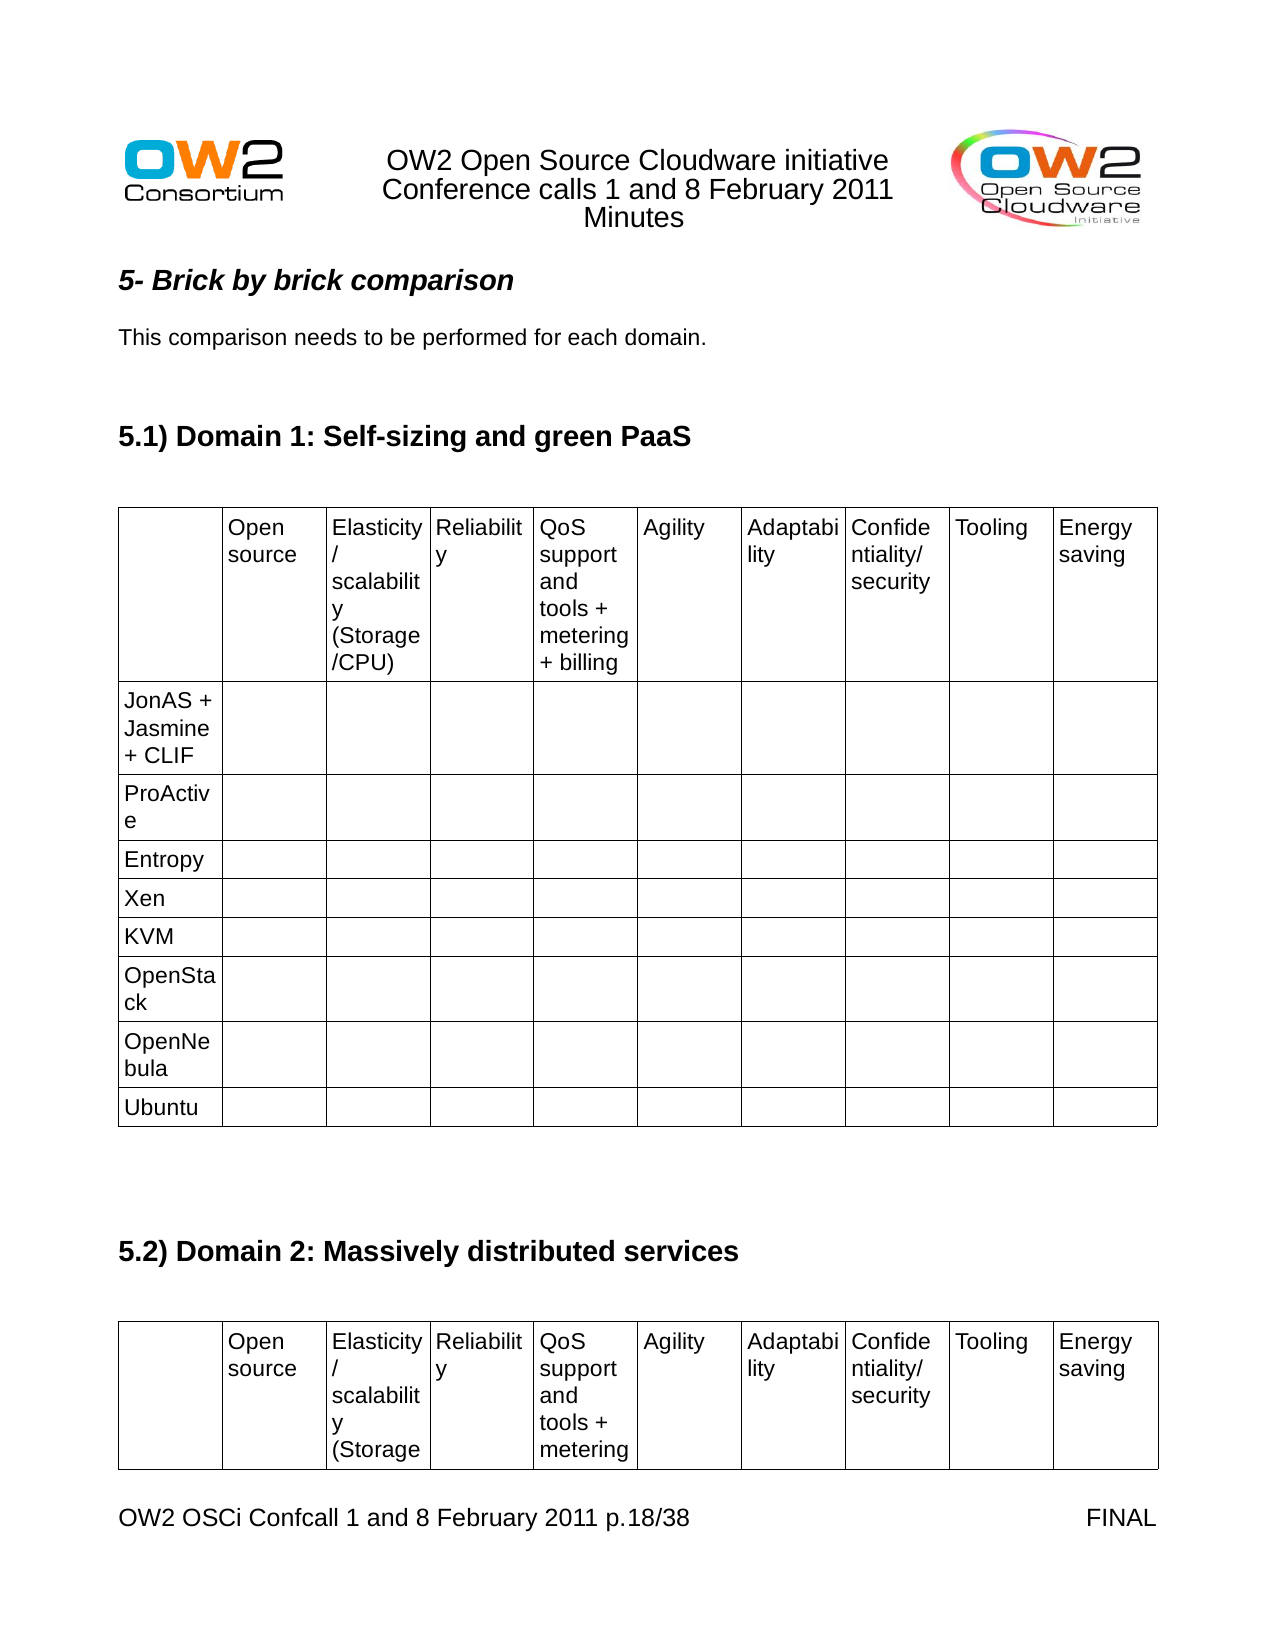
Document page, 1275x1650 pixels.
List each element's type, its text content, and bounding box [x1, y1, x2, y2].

table_cell [223, 957, 326, 1021]
table_cell [431, 879, 533, 917]
table_header Open source [223, 508, 326, 681]
table_header Agility [638, 508, 741, 681]
table_header Confidentiality/security [846, 508, 949, 681]
table_cell [431, 682, 533, 774]
table_cell [742, 775, 845, 839]
table_cell [431, 775, 533, 839]
table_cell [1054, 841, 1157, 878]
table_cell [534, 957, 637, 1021]
table_cell [1054, 775, 1157, 839]
subtitle 5.1) Domain 1: Self-sizing and green PaaS [118, 419, 1157, 453]
table_cell [223, 1022, 326, 1087]
table_cell [742, 1022, 845, 1087]
table_cell [534, 1022, 637, 1087]
table_header Tooling [950, 1322, 1053, 1468]
table_cell [431, 918, 533, 956]
table_header Reliability [431, 508, 533, 681]
table_cell [638, 957, 741, 1021]
table_cell ProActive [119, 775, 222, 839]
table_cell [534, 1088, 637, 1126]
table_cell [846, 1022, 949, 1087]
table_cell [638, 918, 741, 956]
table_cell [1054, 879, 1157, 917]
table_cell [638, 879, 741, 917]
table_cell [950, 682, 1053, 774]
picture [125, 140, 283, 201]
table_header Adaptability [742, 508, 845, 681]
table_cell [534, 918, 637, 956]
table_cell [1054, 682, 1157, 774]
table_cell Ubuntu [119, 1088, 222, 1126]
table_cell [742, 879, 845, 917]
table_cell [846, 1088, 949, 1126]
subtitle 5.2) Domain 2: Massively distributed services [118, 1234, 1157, 1267]
table_cell [327, 841, 430, 878]
table_cell [638, 775, 741, 839]
table_cell [742, 918, 845, 956]
table_cell [638, 682, 741, 774]
table_cell [846, 841, 949, 878]
table_cell [223, 775, 326, 839]
table_cell [1054, 1022, 1157, 1087]
table_cell [534, 775, 637, 839]
table_cell [742, 841, 845, 878]
table_cell [223, 682, 326, 774]
table_cell Xen [119, 879, 222, 917]
table_cell [223, 1088, 326, 1126]
table_cell [638, 841, 741, 878]
table_header QoS support and tools + metering [534, 1322, 637, 1468]
table_cell [742, 1088, 845, 1126]
table_cell [431, 1088, 533, 1126]
table_cell [950, 775, 1053, 839]
table_header Open source [223, 1322, 326, 1468]
table_cell [846, 918, 949, 956]
table_cell [742, 957, 845, 1021]
table_cell [1054, 918, 1157, 956]
table_cell [846, 879, 949, 917]
table_cell [846, 682, 949, 774]
table_cell [846, 775, 949, 839]
table_cell [1054, 957, 1157, 1021]
table_header Agility [638, 1322, 741, 1468]
table_header Elasticity / scalability (Storage [327, 1322, 430, 1468]
table_cell [327, 957, 430, 1021]
table_cell [327, 775, 430, 839]
table_cell [534, 879, 637, 917]
table_cell [534, 682, 637, 774]
table_cell [223, 841, 326, 878]
table_header Adaptability [742, 1322, 845, 1468]
table_cell [431, 1022, 533, 1087]
table_cell [1054, 1088, 1157, 1126]
table_header Elasticity / scalability (Storage/CPU) [327, 508, 430, 681]
table_cell [327, 682, 430, 774]
text This comparison needs to be performed for each domain. [118, 324, 1157, 351]
table_header QoS support and tools + metering + billing [534, 508, 637, 681]
table_cell [327, 918, 430, 956]
table_cell [950, 1088, 1053, 1126]
picture [138, 150, 162, 169]
table_header Reliability [431, 1322, 533, 1468]
table_cell [950, 918, 1053, 956]
table_cell [327, 879, 430, 917]
table_cell [950, 841, 1053, 878]
table_cell KVM [119, 918, 222, 956]
table_cell Entropy [119, 841, 222, 878]
table_header [119, 508, 222, 681]
table_cell [950, 879, 1053, 917]
table_cell [327, 1088, 430, 1126]
table_cell [534, 841, 637, 878]
table_header Energy saving [1054, 508, 1157, 681]
table_cell [846, 957, 949, 1021]
table_cell [223, 879, 326, 917]
picture [125, 140, 133, 147]
table_cell OpenStack [119, 957, 222, 1021]
table_cell [950, 1022, 1053, 1087]
picture [949, 128, 1142, 228]
table_cell [950, 957, 1053, 1021]
table_cell [327, 1022, 430, 1087]
table_header [119, 1322, 222, 1468]
table_cell OpenNebula [119, 1022, 222, 1087]
table_cell [431, 841, 533, 878]
table_cell [431, 957, 533, 1021]
table_header Confidentiality/security [846, 1322, 949, 1468]
table_cell [742, 682, 845, 774]
table_cell JonAS + Jasmine + CLIF [119, 682, 222, 774]
table_header Energy saving [1054, 1322, 1158, 1468]
subtitle 5- Brick by brick comparison [118, 263, 1157, 297]
table_header Tooling [950, 508, 1053, 681]
table_cell [638, 1088, 741, 1126]
table_cell [223, 918, 326, 956]
table_cell [638, 1022, 741, 1087]
